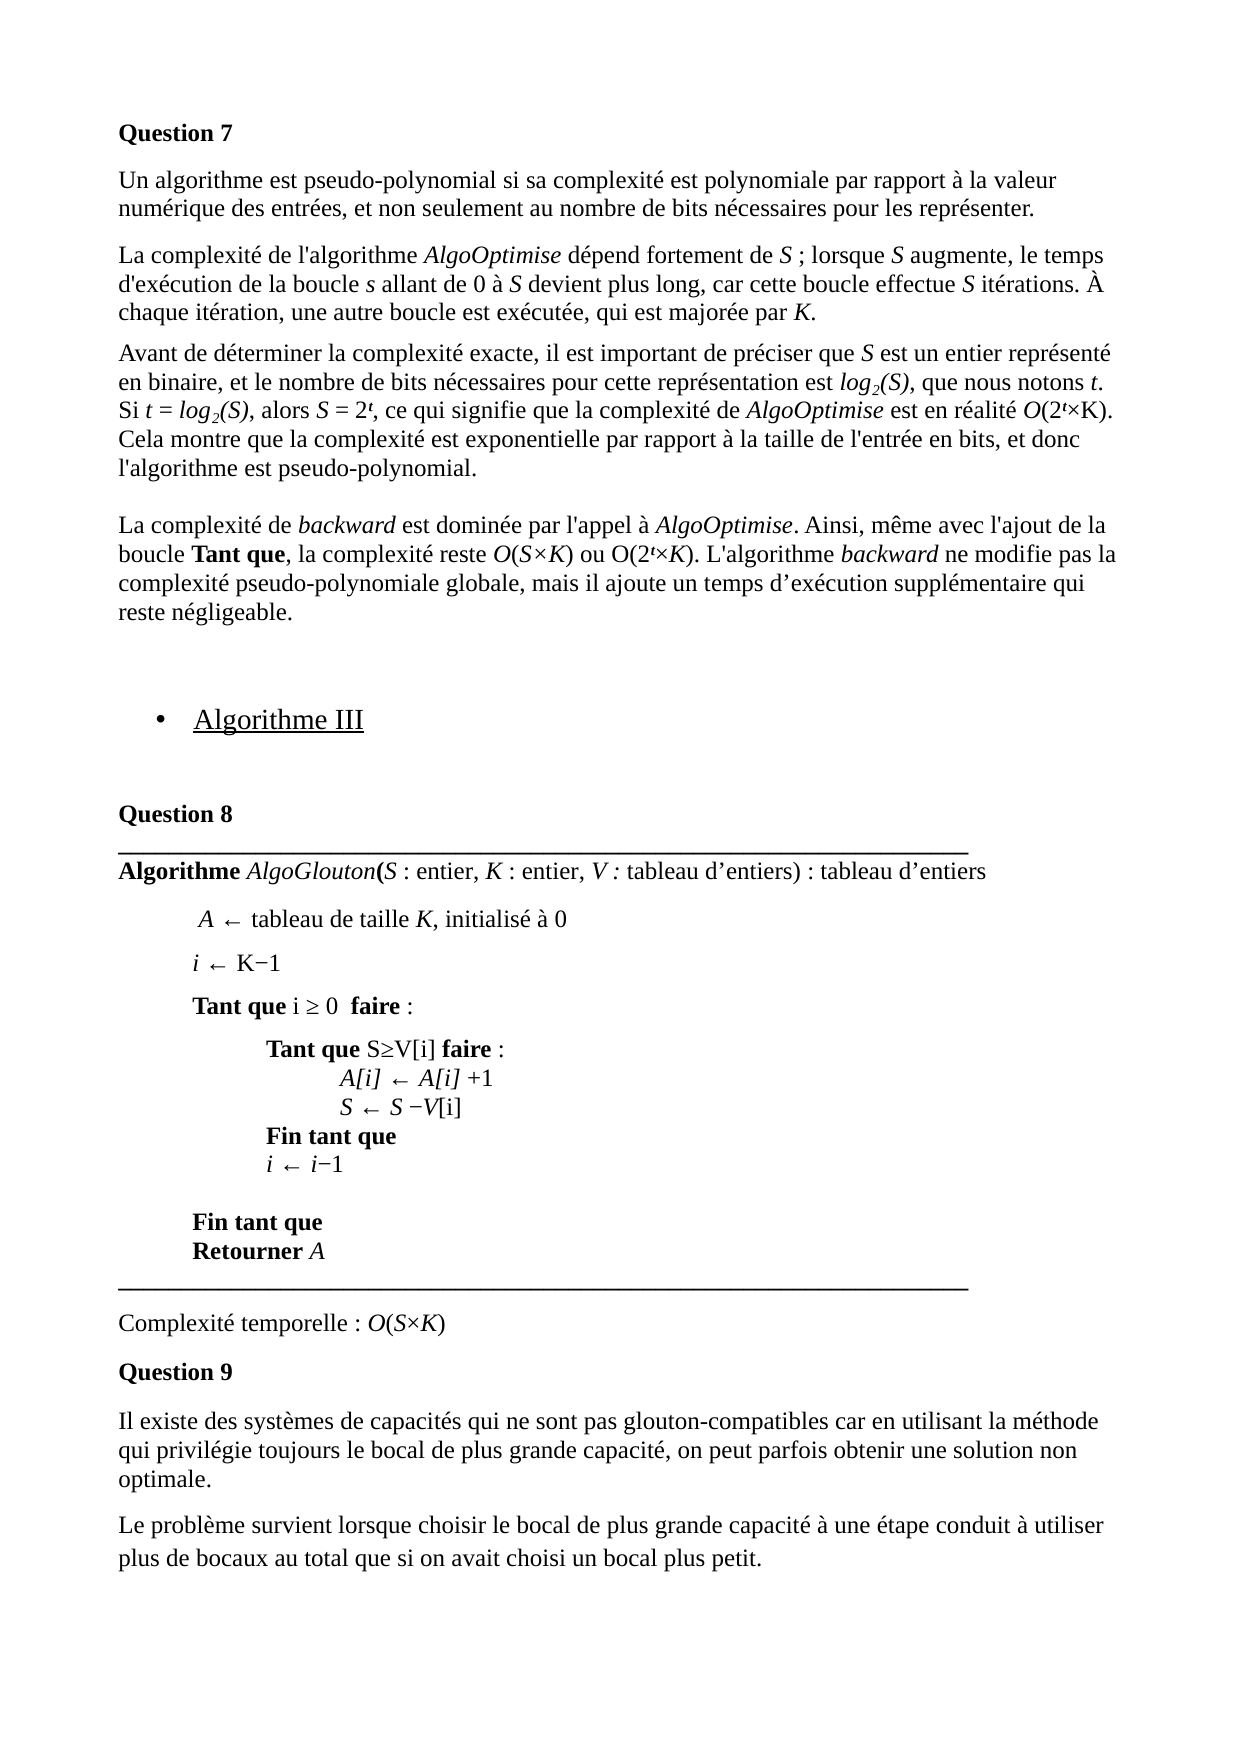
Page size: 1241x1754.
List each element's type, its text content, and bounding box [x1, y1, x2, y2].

text A ← tableau de taille K, initialisé à 0 [118, 900, 1122, 933]
list Tant que i ≥ 0 faire : [162, 991, 1122, 1020]
list Tant que S≥V[i] faire : [236, 1034, 1122, 1063]
list A[i] ← A[i] +1 [310, 1063, 1122, 1092]
text ____________________________________________________________________ [118, 1264, 1122, 1293]
text Avant de déterminer la complexité exacte, il est important de préciser que S est un entier représenté en binaire, et le nombre de bits nécessaires pour cette représentation est log₂(S), que nous notons t. Si t = log₂(S), alors S = 2ᵗ, ce qui signifie que la complexité de AlgoOptimise est en réalité O(2ᵗ×K). Cela montre que la complexité est exponentielle par rapport à la taille de l'entrée en bits, et donc l'algorithme est pseudo-polynomial. [118, 338, 1122, 482]
list Fin tant que [236, 1121, 1122, 1149]
text Un algorithme est pseudo-polynomial si sa complexité est polynomiale par rapport à la valeur numérique des entrées, et non seulement au nombre de bits nécessaires pour les représenter. [118, 165, 1122, 222]
list S ← S −V[i] [310, 1092, 1122, 1121]
text La complexité de l'algorithme AlgoOptimise dépend fortement de S ; lorsque S augmente, le temps d'exécution de la boucle s allant de 0 à S devient plus long, car cette boucle effectue S itérations. À chaque itération, une autre boucle est exécutée, qui est majorée par K. [118, 240, 1122, 326]
text Question 7 [118, 118, 1122, 147]
list i ← i−1 [236, 1149, 1122, 1178]
text Algorithme AlgoGlouton(S : entier, K : entier, V : tableau d’entiers) : tableau d’entiers [118, 856, 1122, 885]
list i ← K−1 [162, 948, 1122, 977]
text ____________________________________________________________________ [118, 828, 1122, 856]
text La complexité de backward est dominée par l'appel à AlgoOptimise. Ainsi, même avec l'ajout de la boucle Tant que, la complexité reste O(S×K) ou O(2ᵗ×K). L'algorithme backward ne modifie pas la complexité pseudo-polynomiale globale, mais il ajoute un temps d’exécution supplémentaire qui reste négligeable. [118, 511, 1122, 626]
text Question 9 [118, 1357, 1122, 1386]
text Question 8 [118, 799, 1122, 828]
list Retourner A [162, 1236, 1122, 1264]
list Fin tant que [162, 1178, 1122, 1236]
list Algorithme III [156, 702, 1122, 736]
text Il existe des systèmes de capacités qui ne sont pas glouton-compatibles car en utilisant la méthode qui privilégie toujours le bocal de plus grande capacité, on peut parfois obtenir une solution non optimale. [118, 1406, 1122, 1493]
text Complexité temporelle : O(S×K) [118, 1308, 1122, 1337]
text Le problème survient lorsque choisir le bocal de plus grande capacité à une étape conduit à utiliser plus de bocaux au total que si on avait choisi un bocal plus petit. [118, 1510, 1122, 1572]
